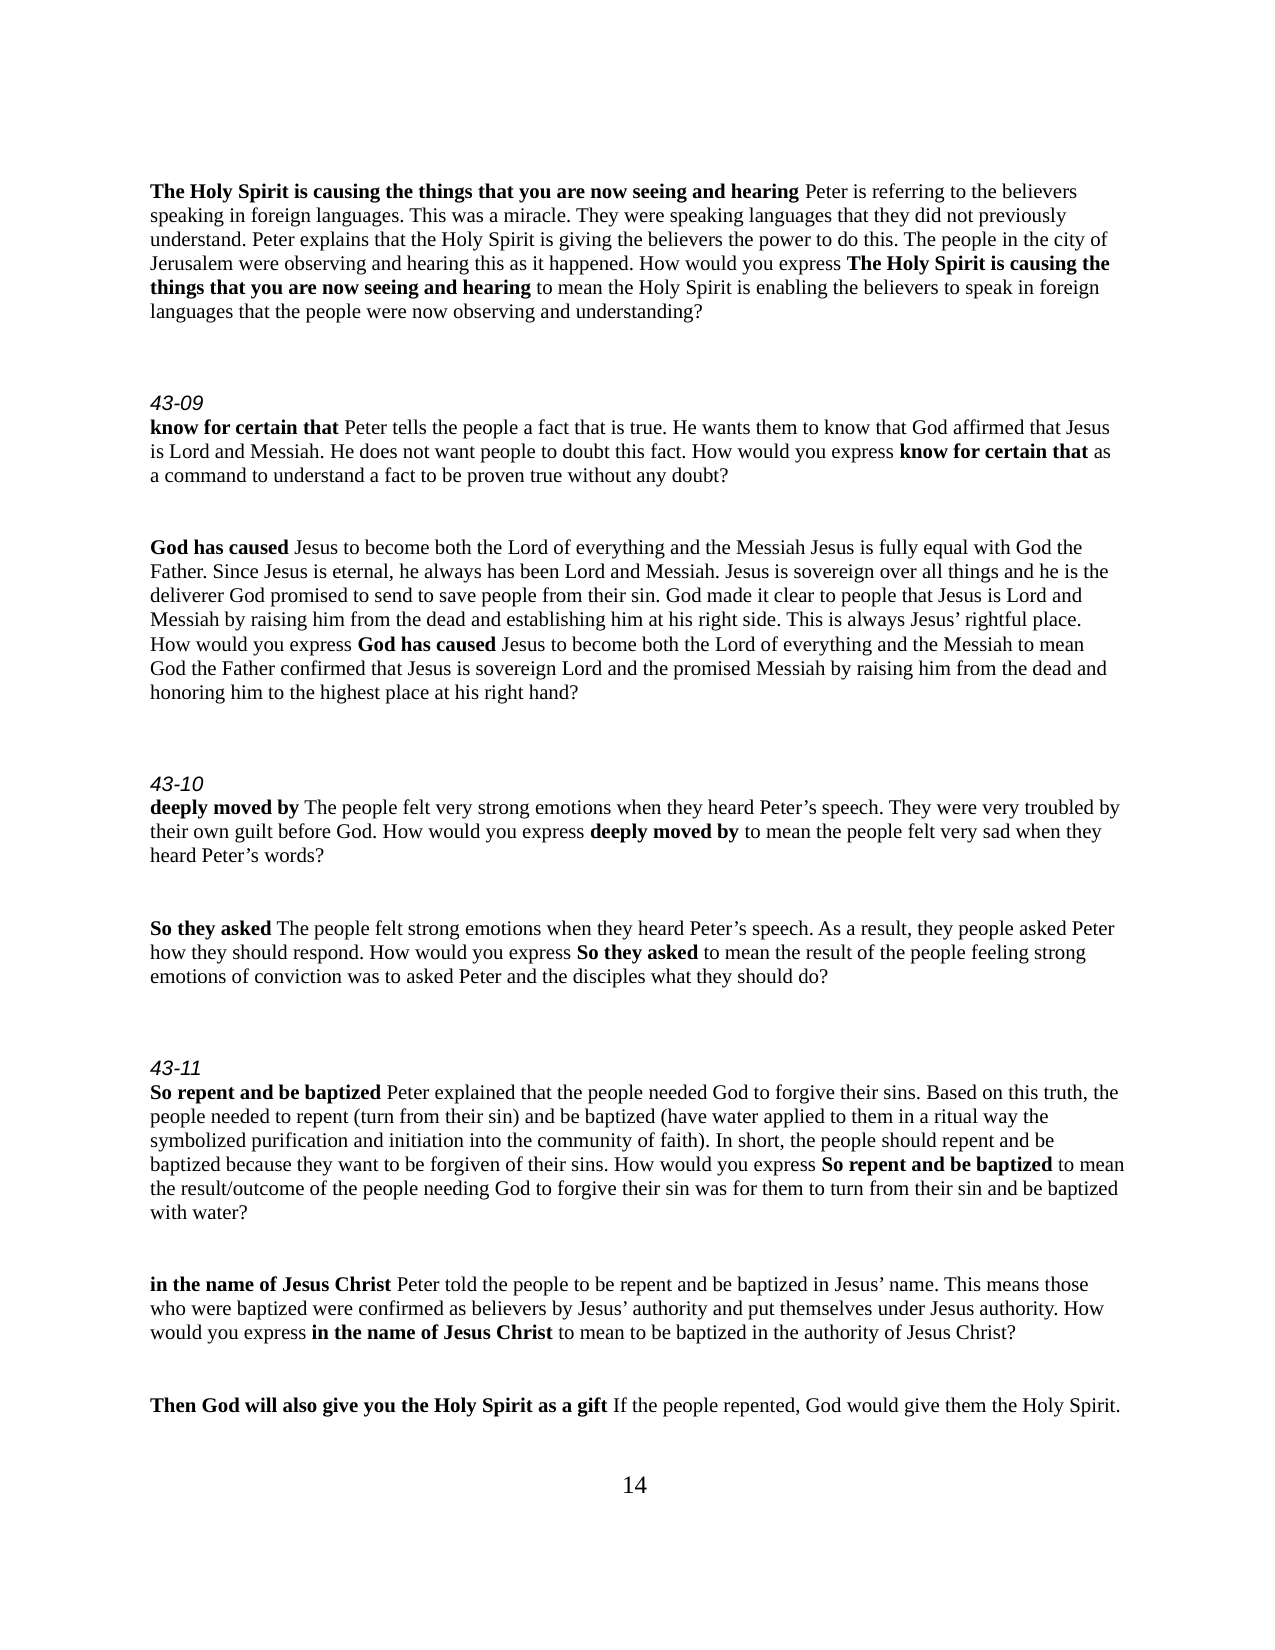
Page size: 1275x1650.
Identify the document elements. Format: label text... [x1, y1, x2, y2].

subtitle 43-10 [150, 771, 1125, 795]
text God has caused Jesus to become both the Lord of everything and the Messiah Jesus is fully equal with God the Father. Since Jesus is eternal, he always has been Lord and Messiah. Jesus is sovereign over all things and he is the deliverer God promised to send to save people from their sin. God made it clear to people that Jesus is Lord and Messiah by raising him from the dead and establishing him at his right side. This is always Jesus’ rightful place. How would you express God has caused Jesus to become both the Lord of everything and the Messiah to mean God the Father confirmed that Jesus is sovereign Lord and the promised Messiah by raising him from the dead and honoring him to the highest place at his right hand? [150, 535, 1125, 704]
text Then God will also give you the Holy Spirit as a gift If the people repented, God would give them the Holy Spirit. [150, 1393, 1125, 1417]
text in the name of Jesus Christ Peter told the people to be repent and be baptized in Jesus’ name. This means those who were baptized were confirmed as believers by Jesus’ authority and put themselves under Jesus authority. How would you express in the name of Jesus Christ to mean to be baptized in the authority of Jesus Christ? [150, 1272, 1125, 1344]
text The Holy Spirit is causing the things that you are now seeing and hearing Peter is referring to the believers speaking in foreign languages. This was a miracle. They were speaking languages that they did not previously understand. Peter explains that the Holy Spirit is giving the believers the power to do this. The people in the city of Jerusalem were observing and hearing this as it happened. How would you express The Holy Spirit is causing the things that you are now seeing and hearing to mean the Holy Spirit is enabling the believers to speak in foreign languages that the people were now observing and understanding? [150, 179, 1125, 323]
text So repent and be baptized Peter explained that the people needed God to forgive their sins. Based on this truth, the people needed to repent (turn from their sin) and be baptized (have water applied to them in a ritual way the symbolized purification and initiation into the community of faith). In short, the people should repent and be baptized because they want to be forgiven of their sins. How would you express So repent and be baptized to mean the result/outcome of the people needing God to forgive their sin was for them to turn from their sin and be baptized with water? [150, 1079, 1125, 1224]
subtitle 43-11 [150, 1056, 1125, 1079]
subtitle 43-09 [150, 391, 1125, 415]
text deeply moved by The people felt very strong emotions when they heard Peter’s speech. They were very troubled by their own guilt before God. How would you express deeply moved by to mean the people felt very sad when they heard Peter’s words? [150, 795, 1125, 867]
text know for certain that Peter tells the people a fact that is true. He wants them to know that God affirmed that Jesus is Lord and Messiah. He does not want people to doubt this fact. How would you express know for certain that as a command to understand a fact to be proven true without any doubt? [150, 415, 1125, 487]
text So they asked The people felt strong emotions when they heard Peter’s speech. As a result, they people asked Peter how they should respond. How would you express So they asked to mean the result of the people feeling strong emotions of conviction was to asked Peter and the disciples what they should do? [150, 916, 1125, 988]
